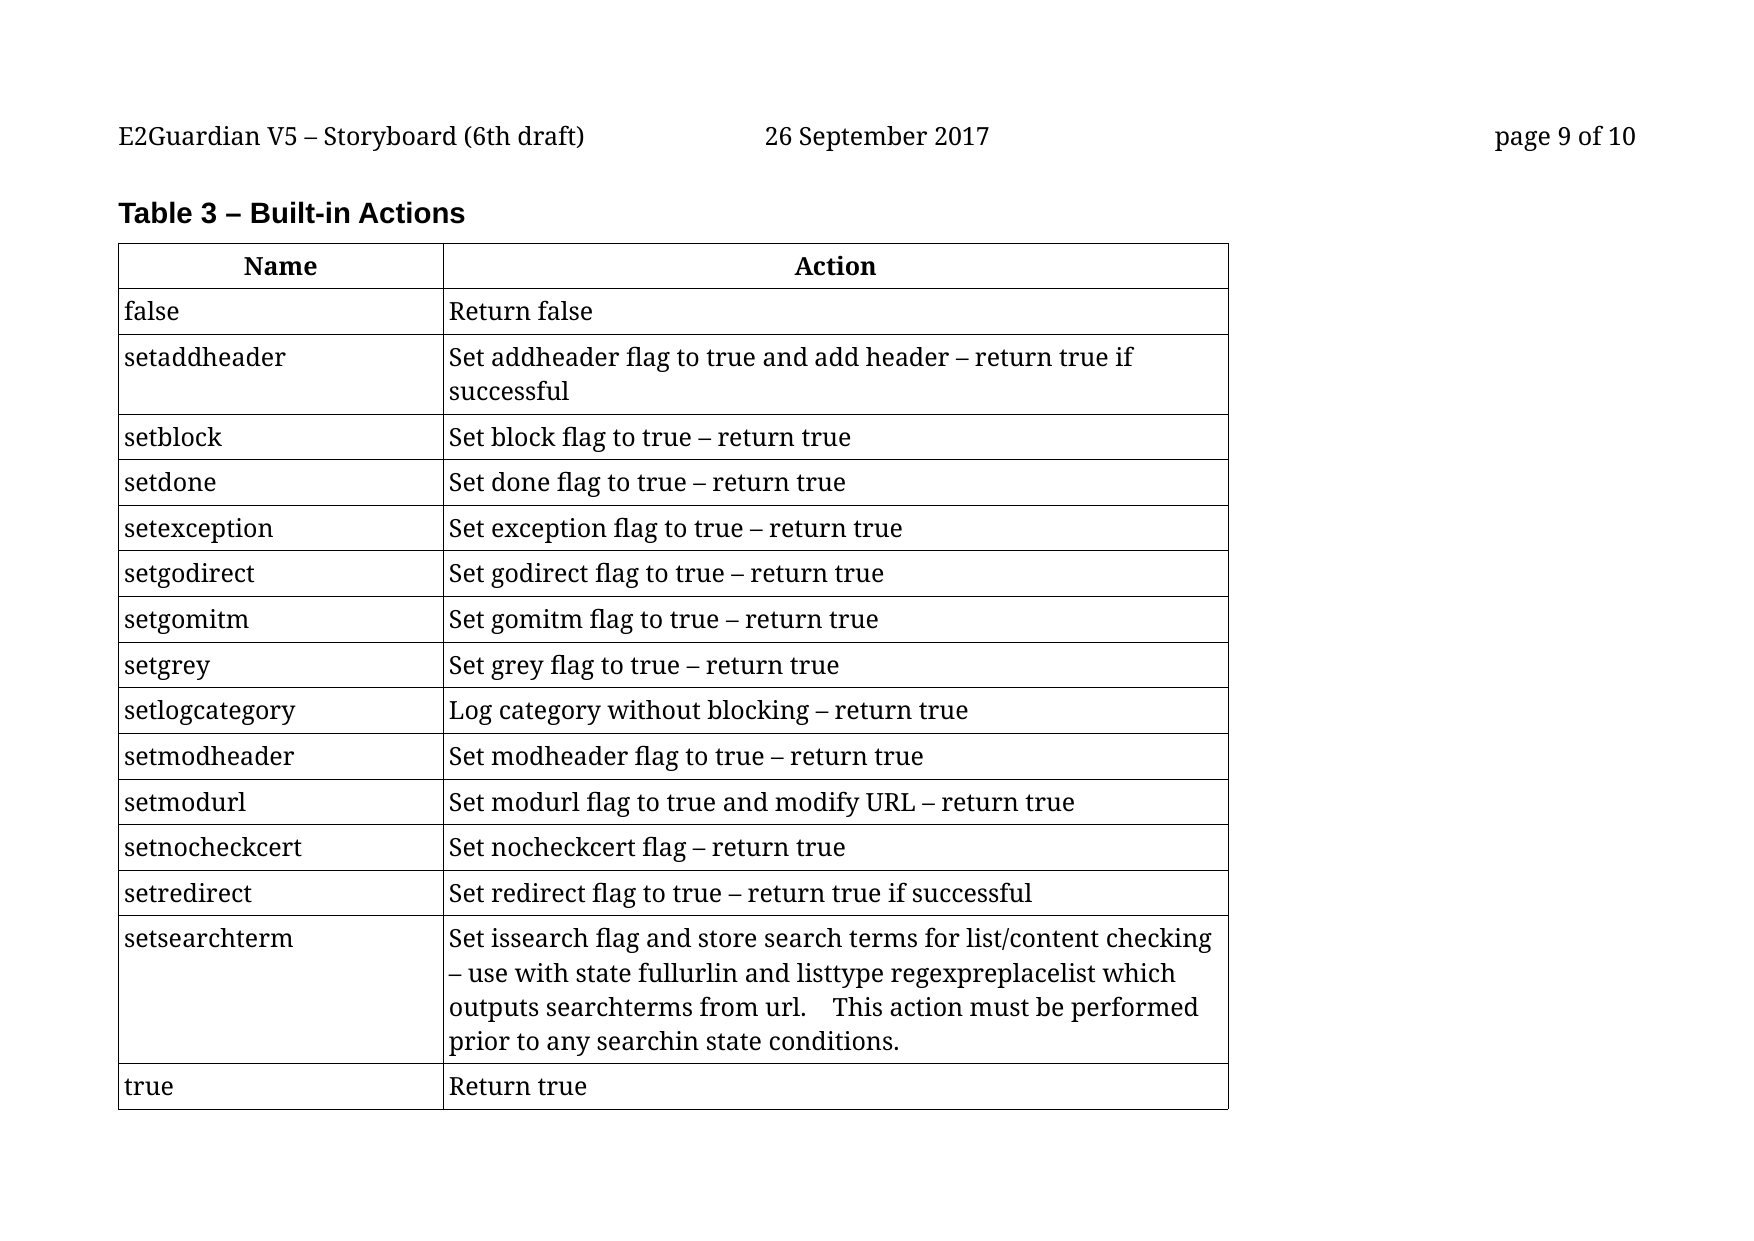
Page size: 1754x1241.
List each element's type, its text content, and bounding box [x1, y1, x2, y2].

table_cell Set issearch flag and store search terms for list/content checking – use with state fullurlin and listtype regexpreplacelist which outputs searchterms from url. This action must be performed prior to any searchin state conditions. [444, 916, 1228, 1063]
table_cell setexception [119, 506, 443, 550]
table_cell Set block flag to true – return true [444, 415, 1228, 459]
table_cell Set addheader flag to true and add header – return true if successful [444, 335, 1228, 413]
table_header Action [444, 244, 1228, 288]
table_cell setlogcategory [119, 688, 443, 733]
table_cell Set grey flag to true – return true [444, 643, 1228, 687]
table_cell setaddheader [119, 335, 443, 413]
table_cell Set gomitm flag to true – return true [444, 597, 1228, 642]
table_cell Set redirect flag to true – return true if successful [444, 871, 1228, 915]
subtitle Table 3 – Built-in Actions [118, 196, 1636, 230]
table_cell Set modurl flag to true and modify URL – return true [444, 780, 1228, 824]
table_cell true [119, 1064, 443, 1109]
table_cell setredirect [119, 871, 443, 915]
table_cell setgodirect [119, 551, 443, 596]
table_cell setgomitm [119, 597, 443, 642]
table_header Name [119, 244, 443, 288]
table_cell Log category without blocking – return true [444, 688, 1228, 733]
table_cell Set modheader flag to true – return true [444, 734, 1228, 778]
table_cell setblock [119, 415, 443, 459]
table_cell setgrey [119, 643, 443, 687]
table_cell setdone [119, 460, 443, 505]
table_cell Set done flag to true – return true [444, 460, 1228, 505]
table_cell Set nocheckcert flag – return true [444, 825, 1228, 870]
table_cell false [119, 289, 443, 334]
table_cell Set exception flag to true – return true [444, 506, 1228, 550]
table_cell setnocheckcert [119, 825, 443, 870]
table_cell Set godirect flag to true – return true [444, 551, 1228, 596]
table_cell setsearchterm [119, 916, 443, 1063]
table_cell setmodurl [119, 780, 443, 824]
table_cell Return false [444, 289, 1228, 334]
table_cell Return true [444, 1064, 1228, 1109]
table_cell setmodheader [119, 734, 443, 778]
